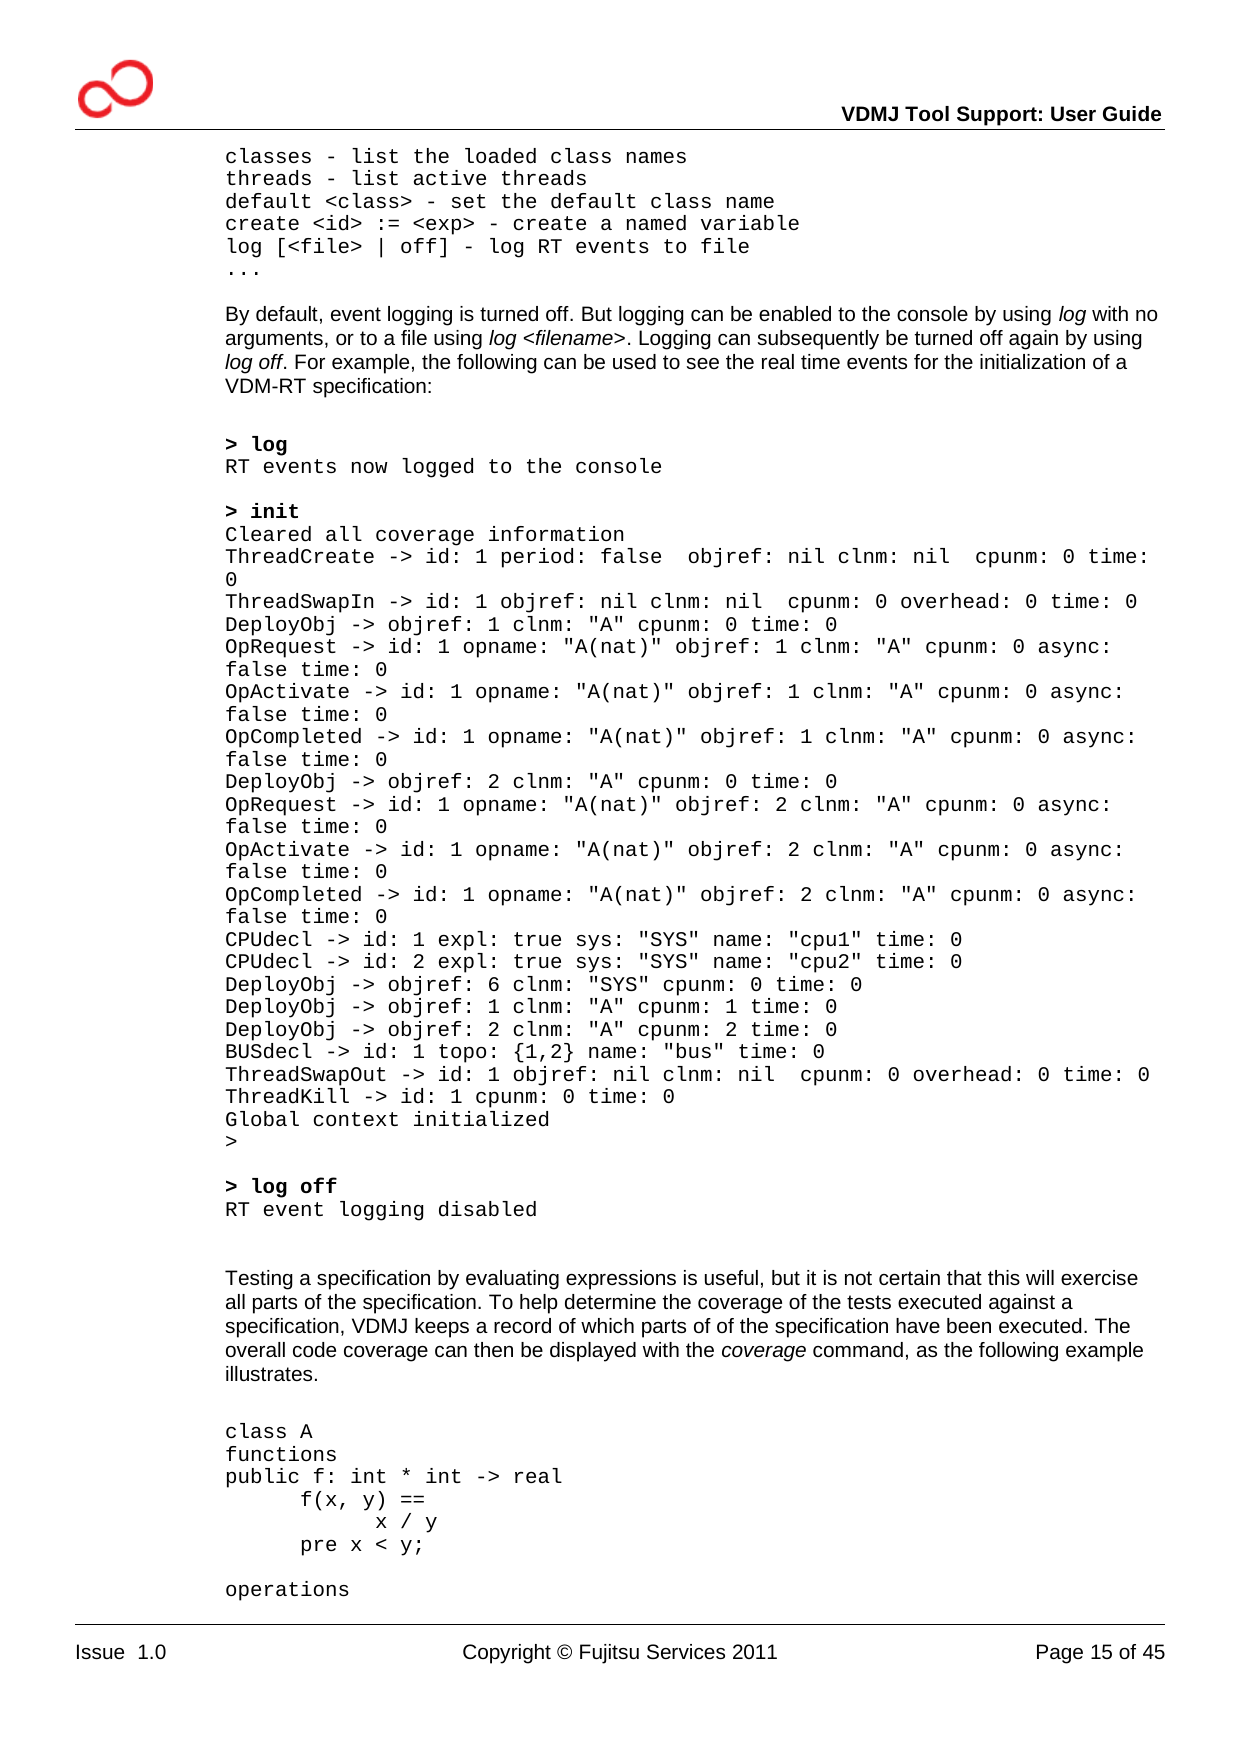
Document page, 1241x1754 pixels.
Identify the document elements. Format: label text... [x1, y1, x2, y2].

text CPUdecl -> id: 2 expl: true sys: "SYS" name: "cpu2" time: 0 [225, 951, 1165, 973]
text OpActivate -> id: 1 opname: "A(nat)" objref: 1 clnm: "A" cpunm: 0 async: false time: 0 [225, 681, 1165, 726]
text DeployObj -> objref: 1 clnm: "A" cpunm: 1 time: 0 [225, 996, 1165, 1018]
text > log off [225, 1176, 1165, 1198]
text DeployObj -> objref: 2 clnm: "A" cpunm: 0 time: 0 [225, 771, 1165, 793]
text class A [225, 1421, 1165, 1443]
text ... [225, 258, 1165, 280]
picture [78, 52, 153, 128]
text public f: int * int -> real [225, 1466, 1165, 1488]
text OpRequest -> id: 1 opname: "A(nat)" objref: 1 clnm: "A" cpunm: 0 async: false time: 0 [225, 636, 1165, 681]
text create <id> := <exp> - create a named variable [225, 213, 1165, 235]
text threads - list active threads [225, 168, 1165, 190]
text DeployObj -> objref: 1 clnm: "A" cpunm: 0 time: 0 [225, 613, 1165, 636]
text functions [225, 1443, 1165, 1466]
text > log [225, 433, 1165, 456]
text RT events now logged to the console [225, 456, 1165, 478]
text log [<file> | off] - log RT events to file [225, 235, 1165, 258]
text CPUdecl -> id: 1 expl: true sys: "SYS" name: "cpu1" time: 0 [225, 928, 1165, 951]
text classes - list the loaded class names [225, 145, 1165, 168]
text ThreadSwapIn -> id: 1 objref: nil clnm: nil cpunm: 0 overhead: 0 time: 0 [225, 591, 1165, 613]
text RT event logging disabled [225, 1198, 1165, 1221]
text > [225, 1131, 1165, 1153]
text OpCompleted -> id: 1 opname: "A(nat)" objref: 2 clnm: "A" cpunm: 0 async: false time: 0 [225, 883, 1165, 928]
text OpActivate -> id: 1 opname: "A(nat)" objref: 2 clnm: "A" cpunm: 0 async: false time: 0 [225, 838, 1165, 883]
text pre x < y; [225, 1533, 1165, 1556]
text x / y [225, 1511, 1165, 1533]
text OpRequest -> id: 1 opname: "A(nat)" objref: 2 clnm: "A" cpunm: 0 async: false time: 0 [225, 793, 1165, 838]
text DeployObj -> objref: 6 clnm: "SYS" cpunm: 0 time: 0 [225, 973, 1165, 996]
text operations [225, 1578, 1165, 1601]
text > init [225, 501, 1165, 523]
text f(x, y) == [225, 1488, 1165, 1511]
text Global context initialized [225, 1108, 1165, 1131]
text By default, event logging is turned off. But logging can be enabled to the console by using log with no arguments, or to a file using log <filename>. Logging can subsequently be turned off again by using log off. For example, the following can be used to see the real time events for the initialization of a VDM-RT specification: [225, 303, 1165, 398]
text ThreadKill -> id: 1 cpunm: 0 time: 0 [225, 1086, 1165, 1108]
text ThreadSwapOut -> id: 1 objref: nil clnm: nil cpunm: 0 overhead: 0 time: 0 [225, 1063, 1165, 1086]
text OpCompleted -> id: 1 opname: "A(nat)" objref: 1 clnm: "A" cpunm: 0 async: false time: 0 [225, 726, 1165, 771]
text Cleared all coverage information [225, 523, 1165, 546]
text BUSdecl -> id: 1 topo: {1,2} name: "bus" time: 0 [225, 1041, 1165, 1063]
text Testing a specification by evaluating expressions is useful, but it is not certain that this will exercise all parts of the specification. To help determine the coverage of the tests executed against a specification, VDMJ keeps a record of which parts of of the specification have been executed. The overall code coverage can then be displayed with the coverage command, as the following example illustrates. [225, 1266, 1165, 1386]
text default <class> - set the default class name [225, 190, 1165, 213]
text ThreadCreate -> id: 1 period: false objref: nil clnm: nil cpunm: 0 time: 0 [225, 546, 1165, 591]
text DeployObj -> objref: 2 clnm: "A" cpunm: 2 time: 0 [225, 1018, 1165, 1041]
